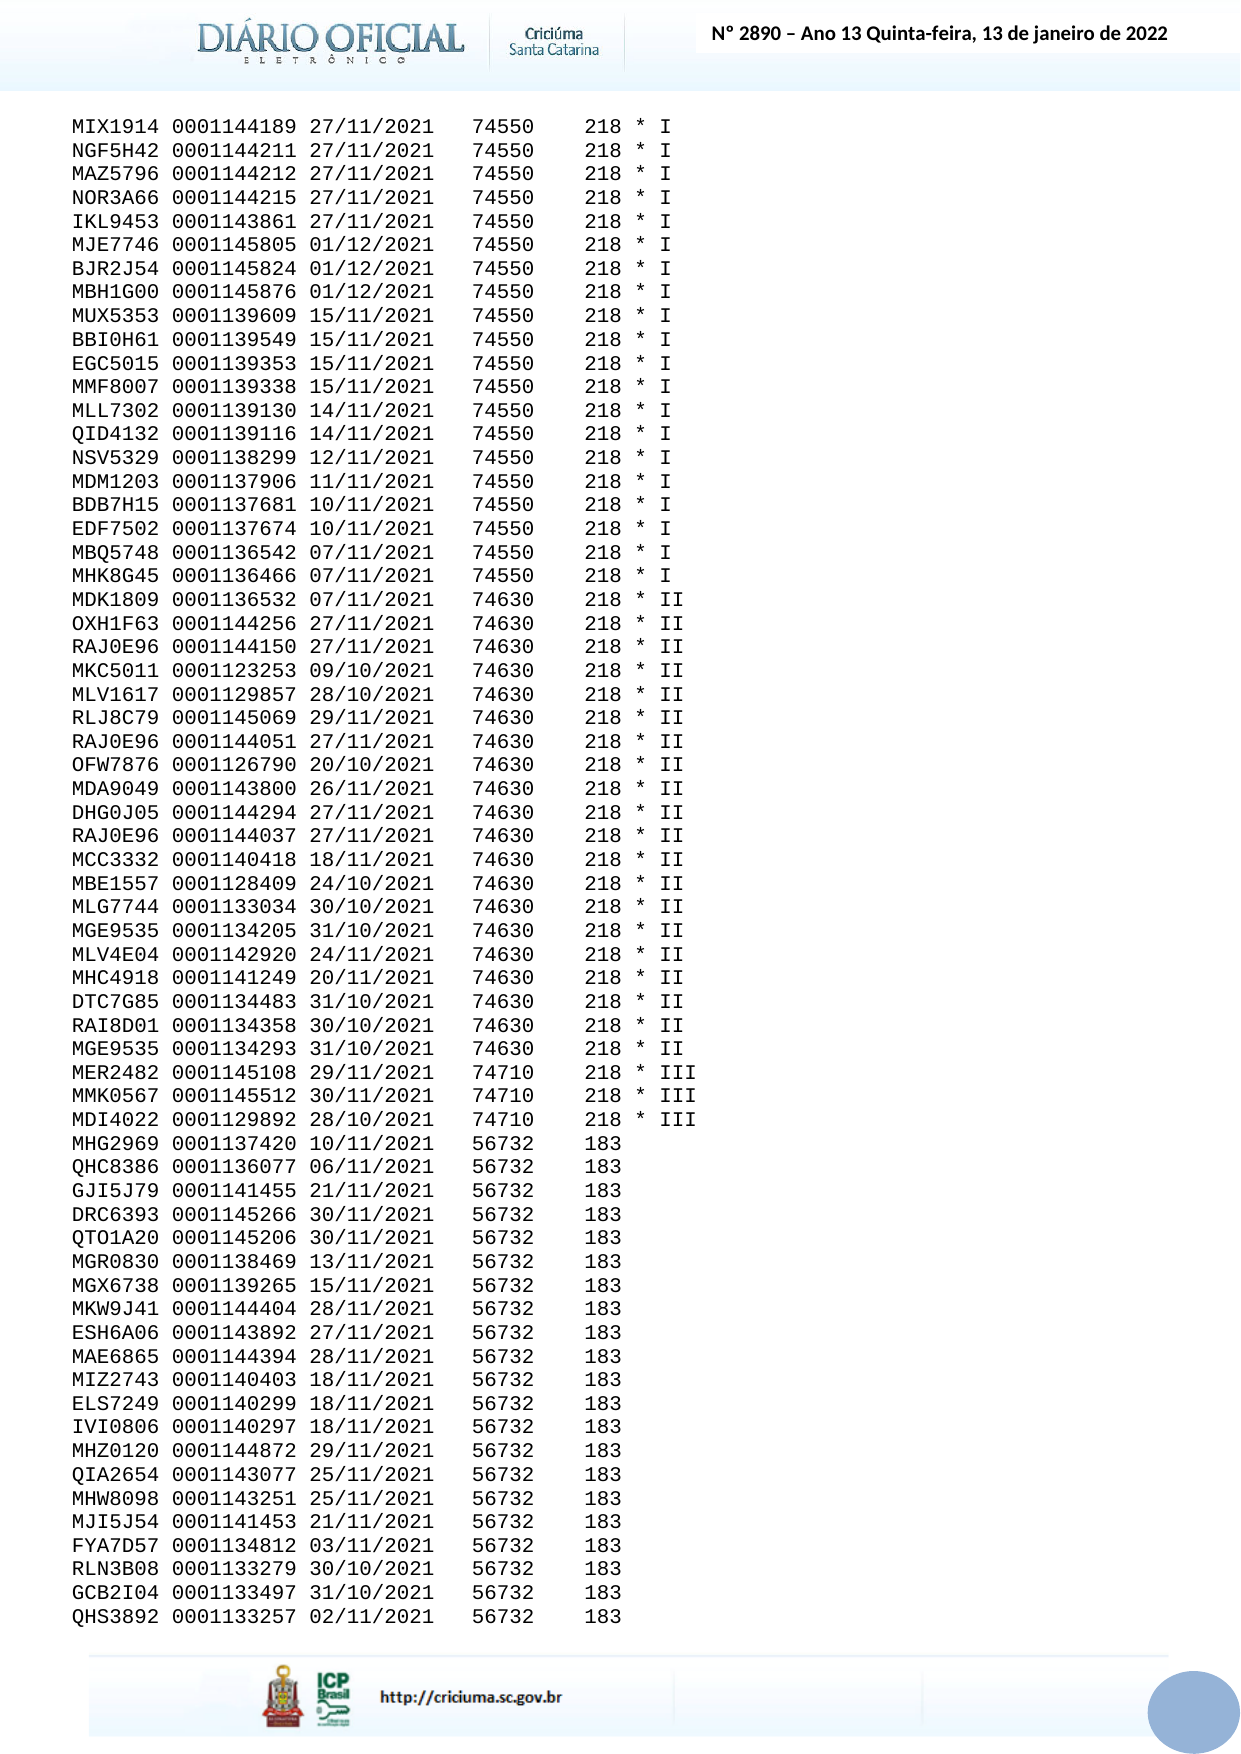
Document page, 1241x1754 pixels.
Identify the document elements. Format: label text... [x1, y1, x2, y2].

text BBI0H61 0001139549 15/11/2021 74550 218 * I [59, 329, 1181, 352]
text QTO1A20 0001145206 30/11/2021 56732 183 [59, 1227, 1181, 1251]
text MHK8G45 0001136466 07/11/2021 74550 218 * I [59, 565, 1181, 589]
text ESH6A06 0001143892 27/11/2021 56732 183 [59, 1322, 1181, 1346]
text MHW8098 0001143251 25/11/2021 56732 183 [59, 1487, 1181, 1511]
text MJI5J54 0001141453 21/11/2021 56732 183 [59, 1511, 1181, 1535]
text MBE1557 0001128409 24/10/2021 74630 218 * II [59, 873, 1181, 896]
text RLN3B08 0001133279 30/10/2021 56732 183 [59, 1558, 1181, 1582]
text MHC4918 0001141249 20/11/2021 74630 218 * II [59, 967, 1181, 991]
text NSV5329 0001138299 12/11/2021 74550 218 * I [59, 447, 1181, 471]
text IKL9453 0001143861 27/11/2021 74550 218 * I [59, 211, 1181, 234]
text MHG2969 0001137420 10/11/2021 56732 183 [59, 1133, 1181, 1156]
text DRC6393 0001145266 30/11/2021 56732 183 [59, 1204, 1181, 1227]
text MDK1809 0001136532 07/11/2021 74630 218 * II [59, 589, 1181, 613]
text MKC5011 0001123253 09/10/2021 74630 218 * II [59, 660, 1181, 683]
text MLG7744 0001133034 30/10/2021 74630 218 * II [59, 896, 1181, 920]
text GCB2I04 0001133497 31/10/2021 56732 183 [59, 1582, 1181, 1606]
text MLV4E04 0001142920 24/11/2021 74630 218 * II [59, 944, 1181, 967]
text NGF5H42 0001144211 27/11/2021 74550 218 * I [59, 140, 1181, 163]
text MER2482 0001145108 29/11/2021 74710 218 * III [59, 1062, 1181, 1086]
text FYA7D57 0001134812 03/11/2021 56732 183 [59, 1535, 1181, 1558]
text MCC3332 0001140418 18/11/2021 74630 218 * II [59, 849, 1181, 873]
text MMK0567 0001145512 30/11/2021 74710 218 * III [59, 1086, 1181, 1109]
text EDF7502 0001137674 10/11/2021 74550 218 * I [59, 518, 1181, 542]
text NOR3A66 0001144215 27/11/2021 74550 218 * I [59, 187, 1181, 211]
text OXH1F63 0001144256 27/11/2021 74630 218 * II [59, 613, 1181, 636]
text GJI5J79 0001141455 21/11/2021 56732 183 [59, 1180, 1181, 1204]
text RAI8D01 0001134358 30/10/2021 74630 218 * II [59, 1014, 1181, 1038]
text MIX1914 0001144189 27/11/2021 74550 218 * I [59, 116, 1181, 140]
text IVI0806 0001140297 18/11/2021 56732 183 [59, 1417, 1181, 1440]
text MKW9J41 0001144404 28/11/2021 56732 183 [59, 1298, 1181, 1322]
text RAJ0E96 0001144150 27/11/2021 74630 218 * II [59, 636, 1181, 660]
text MDI4022 0001129892 28/10/2021 74710 218 * III [59, 1109, 1181, 1133]
text QIA2654 0001143077 25/11/2021 56732 183 [59, 1464, 1181, 1487]
text QID4132 0001139116 14/11/2021 74550 218 * I [59, 423, 1181, 447]
text QHC8386 0001136077 06/11/2021 56732 183 [59, 1156, 1181, 1180]
text RLJ8C79 0001145069 29/11/2021 74630 218 * II [59, 707, 1181, 731]
text ELS7249 0001140299 18/11/2021 56732 183 [59, 1393, 1181, 1417]
text MGX6738 0001139265 15/11/2021 56732 183 [59, 1275, 1181, 1298]
text MDA9049 0001143800 26/11/2021 74630 218 * II [59, 778, 1181, 802]
text RAJ0E96 0001144037 27/11/2021 74630 218 * II [59, 825, 1181, 849]
text MLV1617 0001129857 28/10/2021 74630 218 * II [59, 683, 1181, 707]
text MJE7746 0001145805 01/12/2021 74550 218 * I [59, 234, 1181, 258]
text MDM1203 0001137906 11/11/2021 74550 218 * I [59, 471, 1181, 494]
text OFW7876 0001126790 20/10/2021 74630 218 * II [59, 754, 1181, 778]
text MGE9535 0001134205 31/10/2021 74630 218 * II [59, 920, 1181, 944]
text MAZ5796 0001144212 27/11/2021 74550 218 * I [59, 163, 1181, 187]
text DHG0J05 0001144294 27/11/2021 74630 218 * II [59, 802, 1181, 825]
text MHZ0120 0001144872 29/11/2021 56732 183 [59, 1440, 1181, 1464]
text MUX5353 0001139609 15/11/2021 74550 218 * I [59, 305, 1181, 329]
text MAE6865 0001144394 28/11/2021 56732 183 [59, 1346, 1181, 1369]
text MMF8007 0001139338 15/11/2021 74550 218 * I [59, 376, 1181, 400]
text MIZ2743 0001140403 18/11/2021 56732 183 [59, 1369, 1181, 1393]
text MLL7302 0001139130 14/11/2021 74550 218 * I [59, 400, 1181, 423]
text EGC5015 0001139353 15/11/2021 74550 218 * I [59, 352, 1181, 376]
text RAJ0E96 0001144051 27/11/2021 74630 218 * II [59, 731, 1181, 754]
text MBH1G00 0001145876 01/12/2021 74550 218 * I [59, 282, 1181, 305]
text MGE9535 0001134293 31/10/2021 74630 218 * II [59, 1038, 1181, 1062]
text DTC7G85 0001134483 31/10/2021 74630 218 * II [59, 991, 1181, 1014]
text BDB7H15 0001137681 10/11/2021 74550 218 * I [59, 494, 1181, 518]
text MGR0830 0001138469 13/11/2021 56732 183 [59, 1251, 1181, 1275]
text MBQ5748 0001136542 07/11/2021 74550 218 * I [59, 542, 1181, 565]
text BJR2J54 0001145824 01/12/2021 74550 218 * I [59, 258, 1181, 282]
text QHS3892 0001133257 02/11/2021 56732 183 [59, 1606, 1181, 1629]
